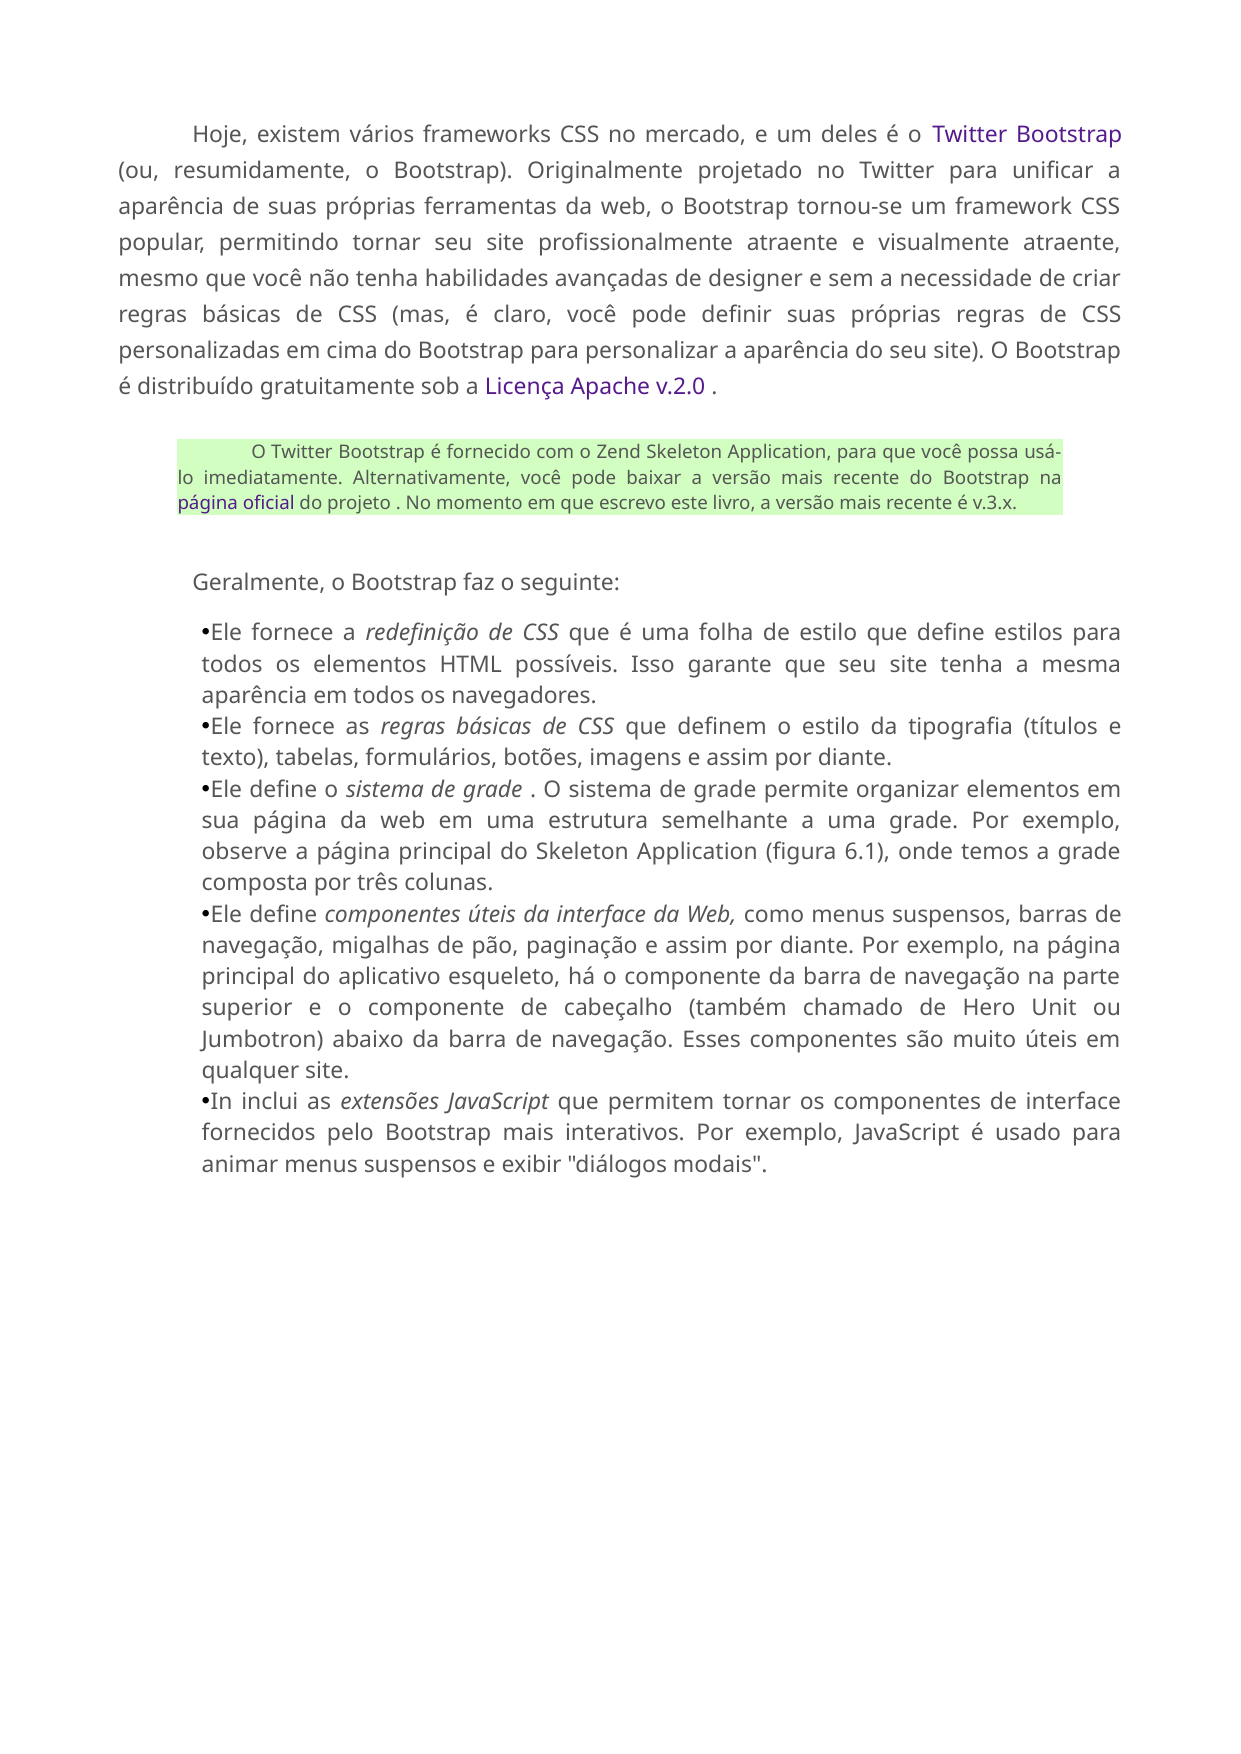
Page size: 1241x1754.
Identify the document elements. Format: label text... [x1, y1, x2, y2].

list Ele fornece as regras básicas de CSS que definem o estilo da tipografia (títulos e texto), tabelas, formulários, botões, imagens e assim por diante. [118, 710, 1122, 772]
text Geralmente, o Bootstrap faz o seguinte: [118, 566, 1122, 597]
text Hoje, existem vários frameworks CSS no mercado, e um deles é o Twitter Bootstrap (ou, resumidamente, o Bootstrap). Originalmente projetado no Twitter para unificar a aparência de suas próprias ferramentas da web, o Bootstrap tornou-se um framework CSS popular, permitindo tornar seu site profissionalmente atraente e visualmente atraente, mesmo que você não tenha habilidades avançadas de designer e sem a necessidade de criar regras básicas de CSS (mas, é claro, você pode definir suas próprias regras de CSS personalizadas em cima do Bootstrap para personalizar a aparência do seu site). O Bootstrap é distribuído gratuitamente sob a Licença Apache v.2.0 . [118, 118, 1122, 401]
list Ele define o sistema de grade . O sistema de grade permite organizar elementos em sua página da web em uma estrutura semelhante a uma grade. Por exemplo, observe a página principal do Skeleton Application (figura 6.1), onde temos a grade composta por três colunas. [118, 772, 1122, 897]
list In inclui as extensões JavaScript que permitem tornar os componentes de interface fornecidos pelo Bootstrap mais interativos. Por exemplo, JavaScript é usado para animar menus suspensos e exibir "diálogos modais". [118, 1085, 1122, 1179]
list Ele fornece a redefinição de CSS que é uma folha de estilo que define estilos para todos os elementos HTML possíveis. Isso garante que seu site tenha a mesma aparência em todos os navegadores. [118, 616, 1122, 710]
text O Twitter Bootstrap é fornecido com o Zend Skeleton Application, para que você possa usá-lo imediatamente. Alternativamente, você pode baixar a versão mais recente do Bootstrap na página oficial do projeto . No momento em que escrevo este livro, a versão mais recente é v.3.x. [177, 439, 1063, 515]
list Ele define componentes úteis da interface da Web, como menus suspensos, barras de navegação, migalhas de pão, paginação e assim por diante. Por exemplo, na página principal do aplicativo esqueleto, há o componente da barra de navegação na parte superior e o componente de cabeçalho (também chamado de Hero Unit ou Jumbotron) abaixo da barra de navegação. Esses componentes são muito úteis em qualquer site. [118, 897, 1122, 1085]
